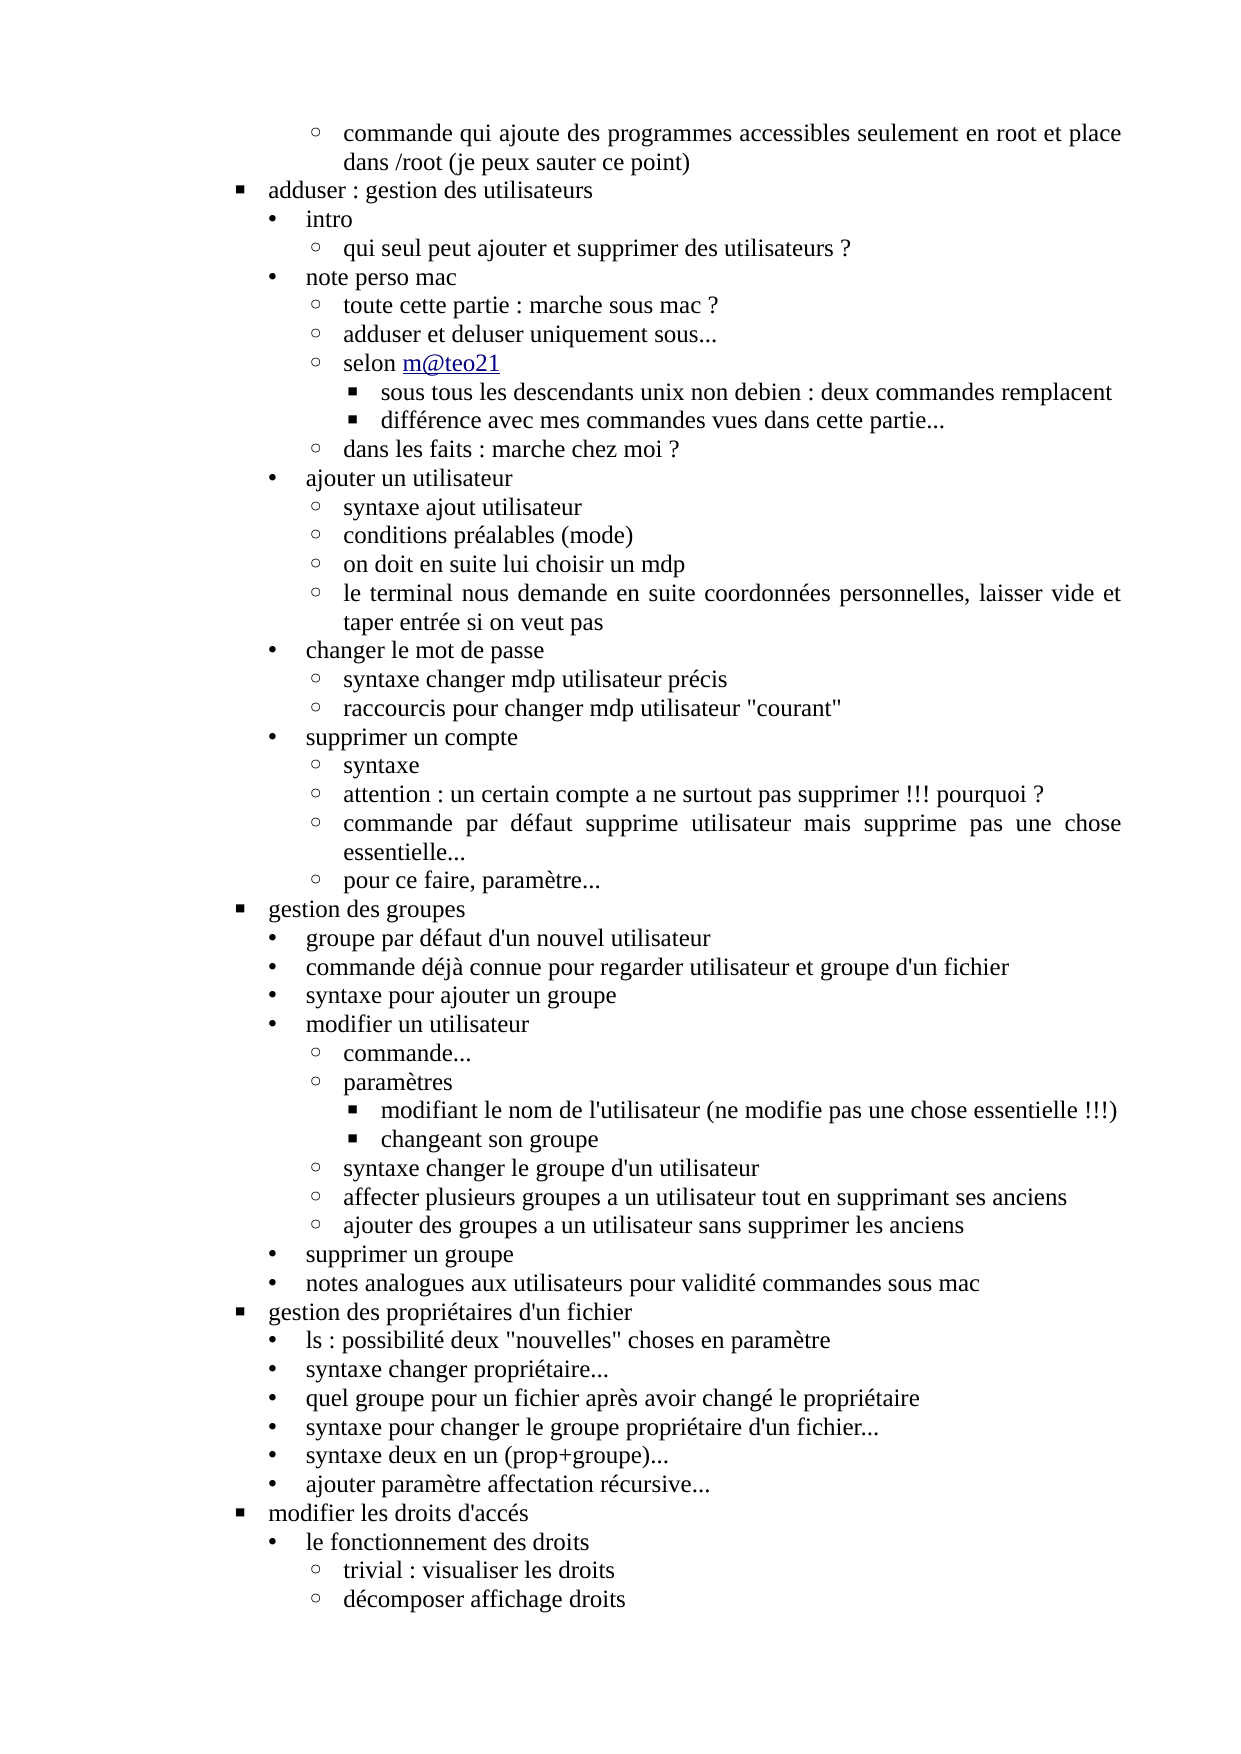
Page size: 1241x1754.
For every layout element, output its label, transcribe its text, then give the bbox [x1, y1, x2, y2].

list attention : un certain compte a ne surtout pas supprimer !!! pourquoi ? [306, 779, 1122, 808]
list syntaxe ajout utilisateur [306, 492, 1122, 521]
list adduser : gestion des utilisateurs [231, 176, 1122, 204]
list supprimer un compte [268, 722, 1122, 751]
list décomposer affichage droits [306, 1584, 1122, 1613]
list changeant son groupe [343, 1124, 1122, 1153]
list syntaxe pour ajouter un groupe [268, 981, 1122, 1009]
list commande par défaut supprime utilisateur mais supprime pas une chose essentielle... [306, 808, 1122, 866]
list groupe par défaut d'un nouvel utilisateur [268, 923, 1122, 952]
list on doit en suite lui choisir un mdp [306, 549, 1122, 578]
list trivial : visualiser les droits [306, 1556, 1122, 1584]
list commande... [306, 1038, 1122, 1067]
list note perso mac [268, 262, 1122, 291]
list supprimer un groupe [268, 1239, 1122, 1268]
list le fonctionnement des droits [268, 1527, 1122, 1556]
list ls : possibilité deux "nouvelles" choses en paramètre [268, 1326, 1122, 1354]
list différence avec mes commandes vues dans cette partie... [343, 406, 1122, 434]
list modifier un utilisateur [268, 1009, 1122, 1038]
list changer le mot de passe [268, 636, 1122, 664]
list toute cette partie : marche sous mac ? [306, 291, 1122, 319]
list syntaxe [306, 751, 1122, 779]
list syntaxe changer propriétaire... [268, 1354, 1122, 1383]
list syntaxe changer le groupe d'un utilisateur [306, 1153, 1122, 1182]
list selon m@teo21 [306, 348, 1122, 377]
list conditions préalables (mode) [306, 521, 1122, 549]
list affecter plusieurs groupes a un utilisateur tout en supprimant ses anciens [306, 1182, 1122, 1211]
list commande déjà connue pour regarder utilisateur et groupe d'un fichier [268, 952, 1122, 981]
list dans les faits : marche chez moi ? [306, 434, 1122, 463]
list sous tous les descendants unix non debien : deux commandes remplacent [343, 377, 1122, 406]
list paramètres [306, 1067, 1122, 1096]
list gestion des groupes [231, 894, 1122, 923]
list qui seul peut ajouter et supprimer des utilisateurs ? [306, 233, 1122, 262]
list commande qui ajoute des programmes accessibles seulement en root et place dans /root (je peux sauter ce point) [306, 118, 1122, 176]
list raccourcis pour changer mdp utilisateur "courant" [306, 693, 1122, 722]
list adduser et deluser uniquement sous... [306, 319, 1122, 348]
list quel groupe pour un fichier après avoir changé le propriétaire [268, 1383, 1122, 1412]
list pour ce faire, paramètre... [306, 866, 1122, 894]
list notes analogues aux utilisateurs pour validité commandes sous mac [268, 1268, 1122, 1297]
list syntaxe deux en un (prop+groupe)... [268, 1441, 1122, 1469]
list le terminal nous demande en suite coordonnées personnelles, laisser vide et taper entrée si on veut pas [306, 578, 1122, 636]
list syntaxe pour changer le groupe propriétaire d'un fichier... [268, 1412, 1122, 1441]
list gestion des propriétaires d'un fichier [231, 1297, 1122, 1326]
list modifier les droits d'accés [231, 1498, 1122, 1527]
list syntaxe changer mdp utilisateur précis [306, 664, 1122, 693]
list intro [268, 204, 1122, 233]
list modifiant le nom de l'utilisateur (ne modifie pas une chose essentielle !!!) [343, 1096, 1122, 1124]
list ajouter un utilisateur [268, 463, 1122, 492]
list ajouter des groupes a un utilisateur sans supprimer les anciens [306, 1211, 1122, 1239]
list ajouter paramètre affectation récursive... [268, 1469, 1122, 1498]
